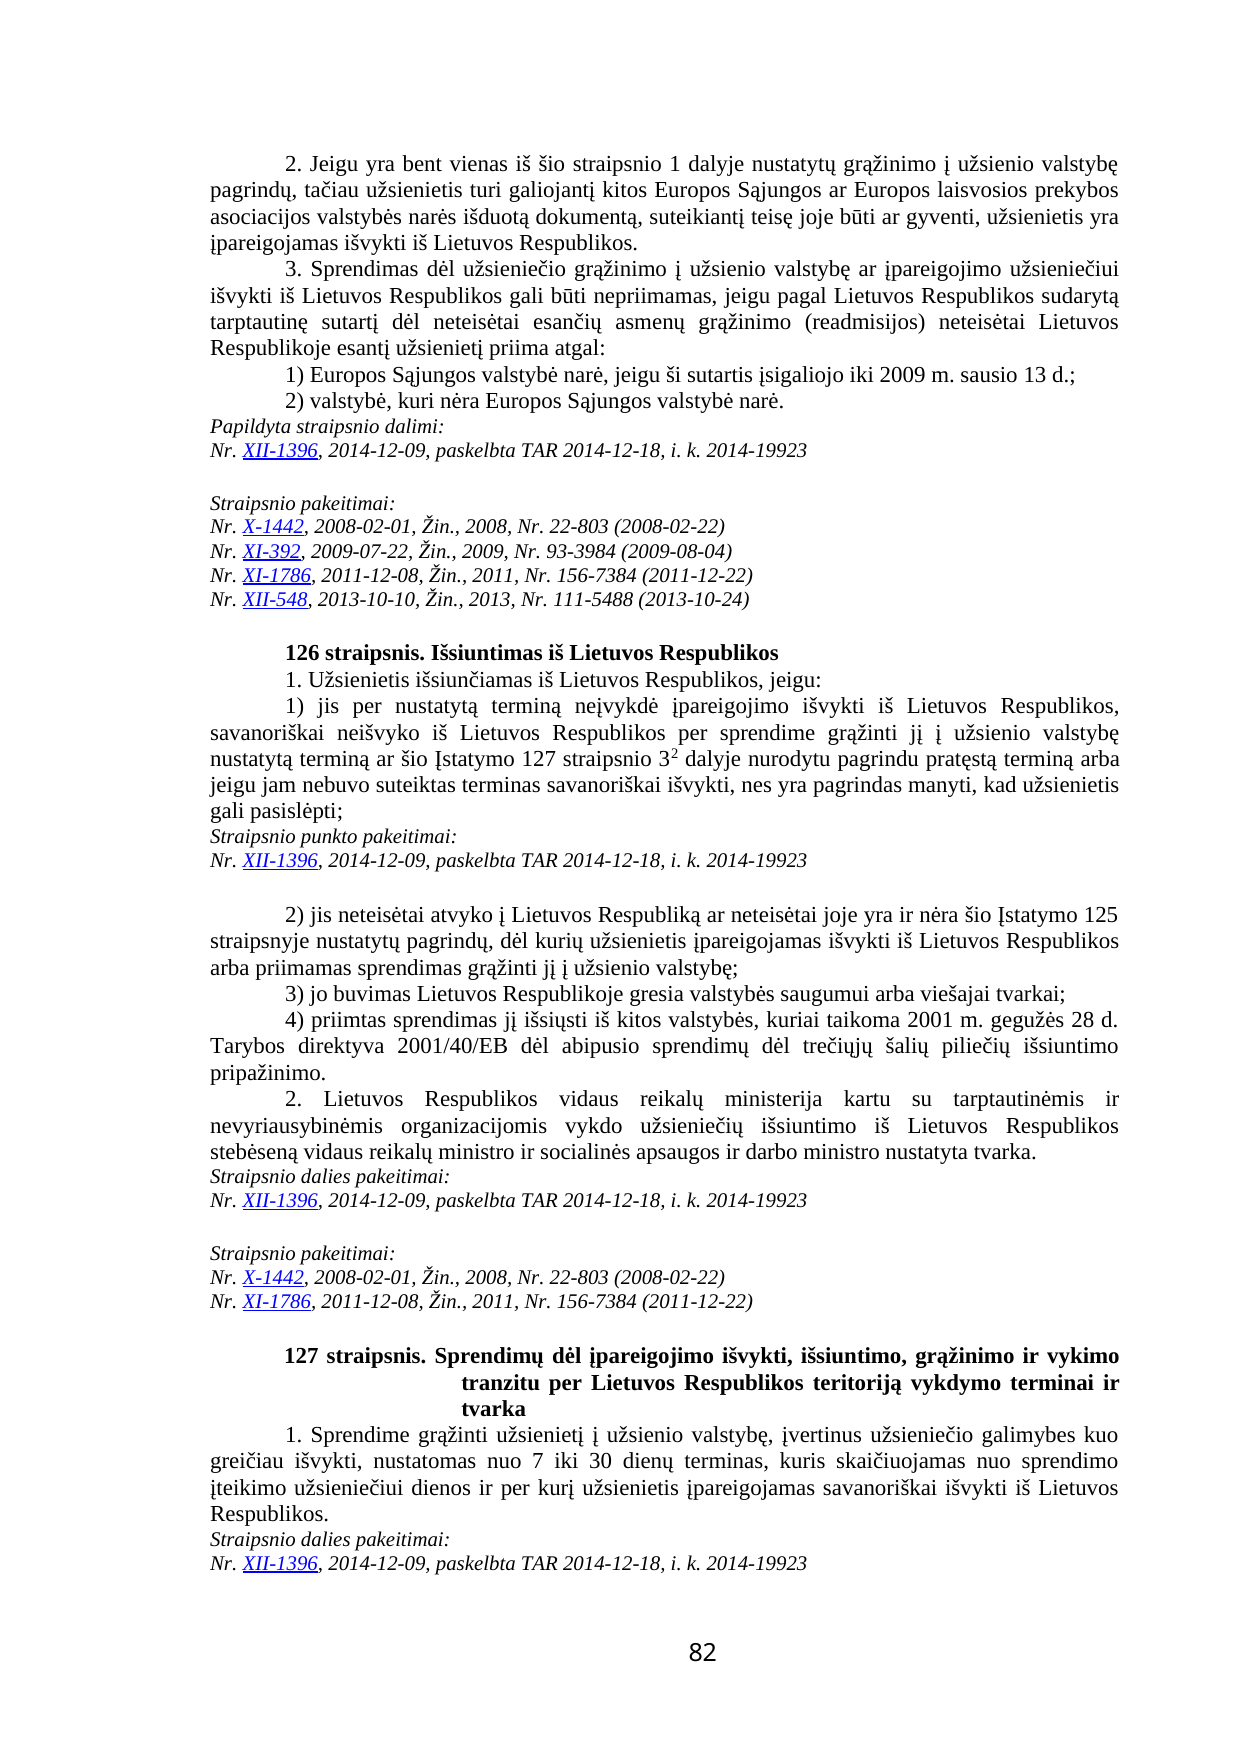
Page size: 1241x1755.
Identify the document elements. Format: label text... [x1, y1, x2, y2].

text 127 straipsnis. Sprendimų dėl įpareigojimo išvykti, išsiuntimo, grąžinimo ir vykimo tranzitu per Lietuvos Respublikos teritoriją vykdymo terminai ir tvarka [284, 1342, 1120, 1421]
text 1) jis per nustatytą terminą neįvykdė įpareigojimo išvykti iš Lietuvos Respublikos, savanoriškai neišvyko iš Lietuvos Respublikos per sprendime grąžinti jį į užsienio valstybę nustatytą terminą ar šio Įstatymo 127 straipsnio 32 dalyje nurodytu pagrindu pratęstą terminą arba jeigu jam nebuvo suteiktas terminas savanoriškai išvykti, nes yra pagrindas manyti, kad užsienietis gali pasislėpti; [210, 692, 1120, 824]
text Nr. XII-1396, 2014-12-09, paskelbta TAR 2014-12-18, i. k. 2014-19923 [210, 848, 1120, 872]
text 126 straipsnis. Išsiuntimas iš Lietuvos Respublikos [210, 639, 1120, 666]
text 4) priimtas sprendimas jį išsiųsti iš kitos valstybės, kuriai taikoma 2001 m. gegužės 28 d. Tarybos direktyva 2001/40/EB dėl abipusio sprendimų dėl trečiųjų šalių piliečių išsiuntimo pripažinimo. [210, 1006, 1120, 1085]
text Nr. XII-548, 2013-10-10, Žin., 2013, Nr. 111-5488 (2013-10-24) [210, 587, 1120, 611]
text Nr. XI-392, 2009-07-22, Žin., 2009, Nr. 93-3984 (2009-08-04) [210, 538, 1120, 563]
text Nr. XII-1396, 2014-12-09, paskelbta TAR 2014-12-18, i. k. 2014-19923 [210, 438, 1120, 462]
text Nr. X-1442, 2008-02-01, Žin., 2008, Nr. 22-803 (2008-02-22) [210, 1265, 1120, 1289]
text Nr. XI-1786, 2011-12-08, Žin., 2011, Nr. 156-7384 (2011-12-22) [210, 1289, 1120, 1313]
text 1) Europos Sąjungos valstybė narė, jeigu ši sutartis įsigaliojo iki 2009 m. sausio 13 d.; [210, 361, 1120, 387]
text 2) jis neteisėtai atvyko į Lietuvos Respubliką ar neteisėtai joje yra ir nėra šio Įstatymo 125 straipsnyje nustatytų pagrindų, dėl kurių užsienietis įpareigojamas išvykti iš Lietuvos Respublikos arba priimamas sprendimas grąžinti jį į užsienio valstybę; [210, 901, 1120, 980]
text 2) valstybė, kuri nėra Europos Sąjungos valstybė narė. [210, 387, 1120, 413]
text Straipsnio pakeitimai: [210, 1241, 1120, 1265]
text Straipsnio punkto pakeitimai: [210, 824, 1120, 848]
text 2. Jeigu yra bent vienas iš šio straipsnio 1 dalyje nustatytų grąžinimo į užsienio valstybę pagrindų, tačiau užsienietis turi galiojantį kitos Europos Sąjungos ar Europos laisvosios prekybos asociacijos valstybės narės išduotą dokumentą, suteikiantį teisę joje būti ar gyventi, užsienietis yra įpareigojamas išvykti iš Lietuvos Respublikos. [210, 150, 1120, 255]
text Nr. XI-1786, 2011-12-08, Žin., 2011, Nr. 156-7384 (2011-12-22) [210, 563, 1120, 587]
text 3. Sprendimas dėl užsieniečio grąžinimo į užsienio valstybę ar įpareigojimo užsieniečiui išvykti iš Lietuvos Respublikos gali būti nepriimamas, jeigu pagal Lietuvos Respublikos sudarytą tarptautinę sutartį dėl neteisėtai esančių asmenų grąžinimo (readmisijos) neteisėtai Lietuvos Respublikoje esantį užsienietį priima atgal: [210, 255, 1120, 361]
text Nr. XII-1396, 2014-12-09, paskelbta TAR 2014-12-18, i. k. 2014-19923 [210, 1551, 1120, 1575]
text Nr. XII-1396, 2014-12-09, paskelbta TAR 2014-12-18, i. k. 2014-19923 [210, 1188, 1120, 1212]
text Straipsnio pakeitimai: [210, 490, 1120, 514]
text 3) jo buvimas Lietuvos Respublikoje gresia valstybės saugumui arba viešajai tvarkai; [210, 980, 1120, 1006]
text Straipsnio dalies pakeitimai: [210, 1164, 1120, 1188]
text 1. Sprendime grąžinti užsienietį į užsienio valstybę, įvertinus užsieniečio galimybes kuo greičiau išvykti, nustatomas nuo 7 iki 30 dienų terminas, kuris skaičiuojamas nuo sprendimo įteikimo užsieniečiui dienos ir per kurį užsienietis įpareigojamas savanoriškai išvykti iš Lietuvos Respublikos. [210, 1421, 1120, 1527]
text Straipsnio dalies pakeitimai: [210, 1527, 1120, 1551]
text Nr. X-1442, 2008-02-01, Žin., 2008, Nr. 22-803 (2008-02-22) [210, 514, 1120, 538]
text 1. Užsienietis išsiunčiamas iš Lietuvos Respublikos, jeigu: [210, 666, 1120, 692]
text Papildyta straipsnio dalimi: [210, 413, 1120, 438]
text 2. Lietuvos Respublikos vidaus reikalų ministerija kartu su tarptautinėmis ir nevyriausybinėmis organizacijomis vykdo užsieniečių išsiuntimo iš Lietuvos Respublikos stebėseną vidaus reikalų ministro ir socialinės apsaugos ir darbo ministro nustatyta tvarka. [210, 1085, 1120, 1164]
